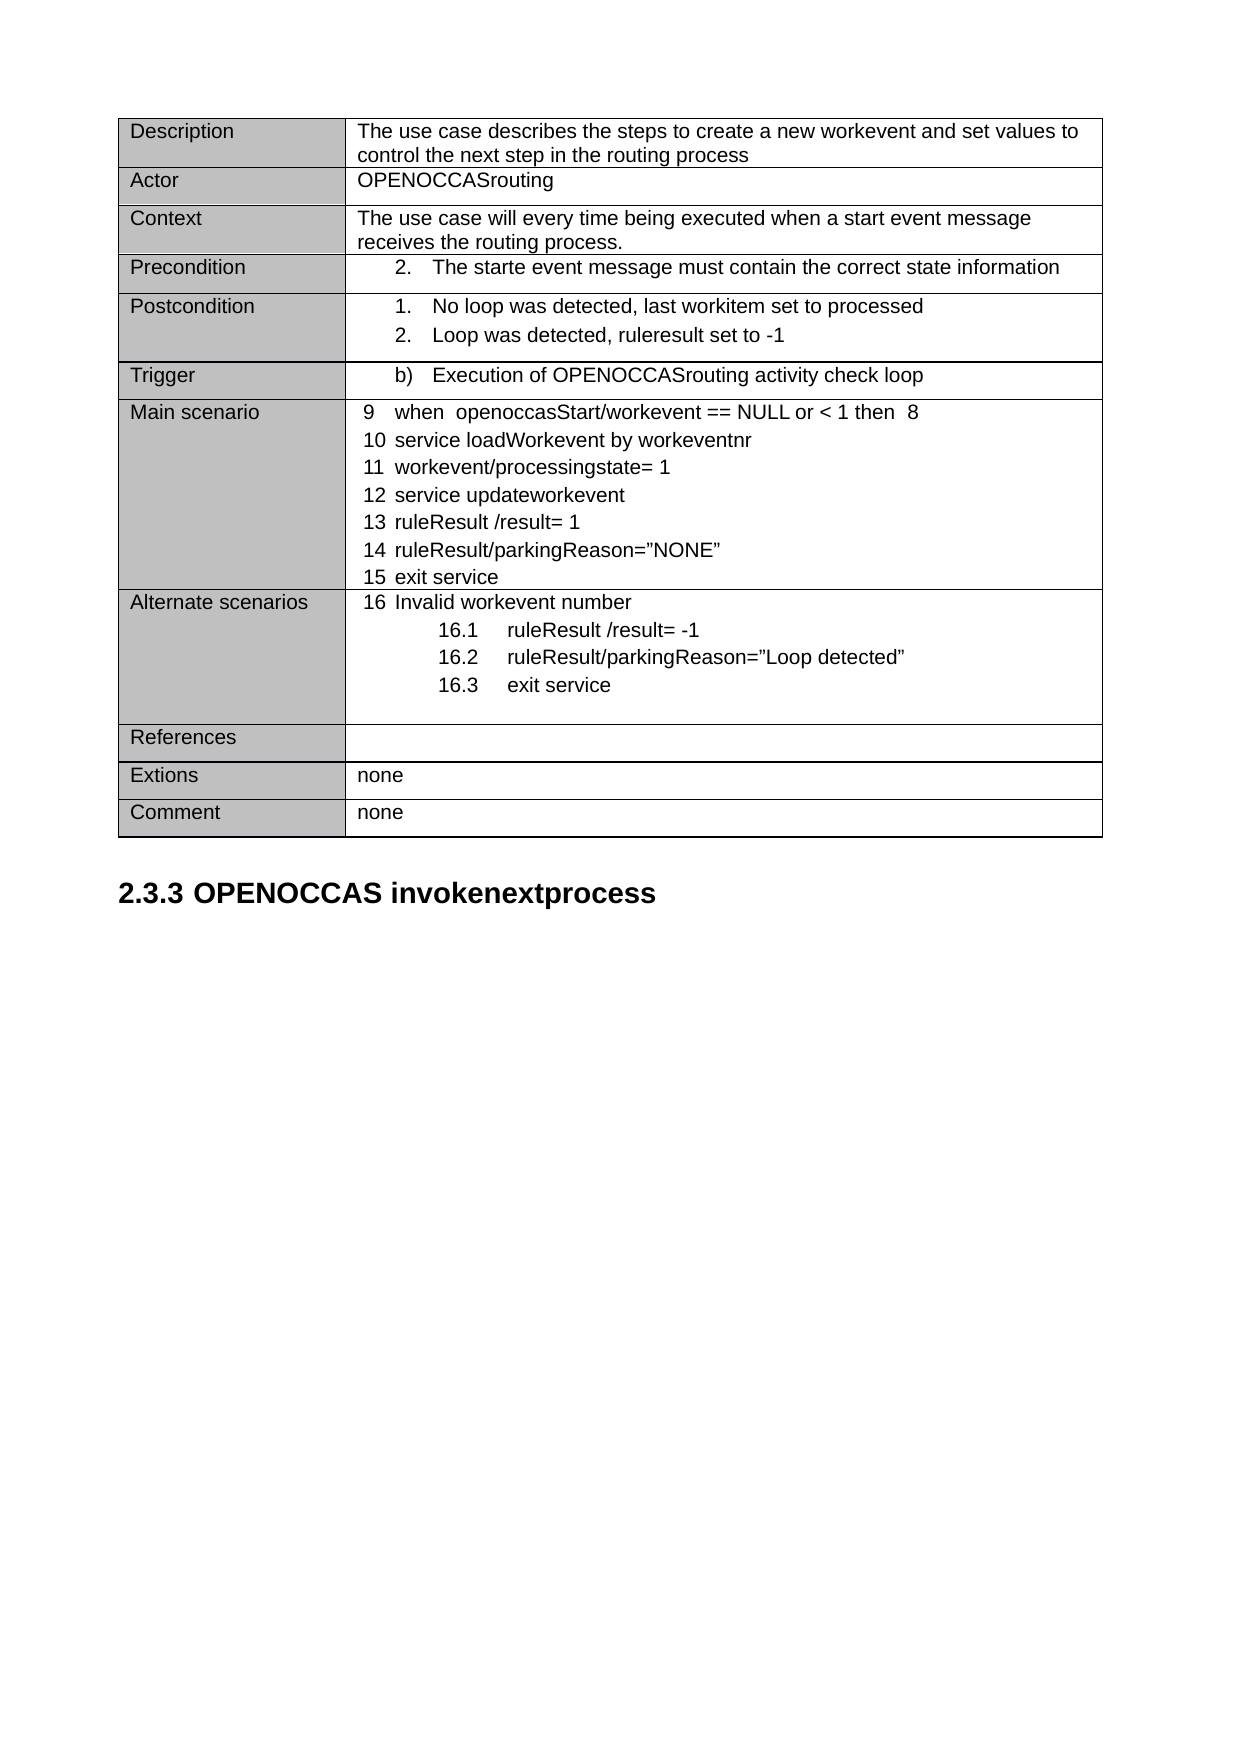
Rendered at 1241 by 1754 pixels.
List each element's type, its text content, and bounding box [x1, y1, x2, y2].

table_cell Execution of OPENOCCASrouting activity check loop [346, 363, 1102, 399]
table_cell Invalid workevent number ruleResult /result= -1 ruleResult/parkingReason=”Loop detected” exit service [346, 590, 1102, 724]
table_cell Alternate scenarios [119, 590, 345, 724]
subtitle OPENOCCAS invokenextprocess [118, 876, 1122, 910]
table_cell The starte event message must contain the correct state information [346, 255, 1102, 293]
table_cell Context [119, 206, 345, 253]
table_cell No loop was detected, last workitem set to processed Loop was detected, ruleresult set to -1 [346, 294, 1102, 361]
table_cell [346, 725, 1102, 761]
table_cell Extions [119, 763, 345, 799]
table_cell The use case will every time being executed when a start event message receives the routing process. [346, 206, 1102, 253]
table_cell The use case describes the steps to create a new workevent and set values to control the next step in the routing process [346, 119, 1102, 167]
table_cell OPENOCCASrouting [346, 168, 1102, 204]
table_cell none [346, 763, 1102, 799]
table_cell none [346, 800, 1102, 836]
table_cell Trigger [119, 363, 345, 399]
table_cell Description [119, 119, 345, 167]
table_cell Main scenario [119, 400, 345, 589]
table_cell Postcondition [119, 294, 345, 361]
table_cell References [119, 725, 345, 761]
table_cell when openoccasStart/workevent == NULL or < 1 then 8 service loadWorkevent by workeventnr workevent/processingstate= 1 service updateworkevent ruleResult /result= 1 ruleResult/parkingReason=”NONE” exit service [346, 400, 1102, 589]
table_cell Comment [119, 800, 345, 836]
table_cell Precondition [119, 255, 345, 293]
table_cell Actor [119, 168, 345, 204]
